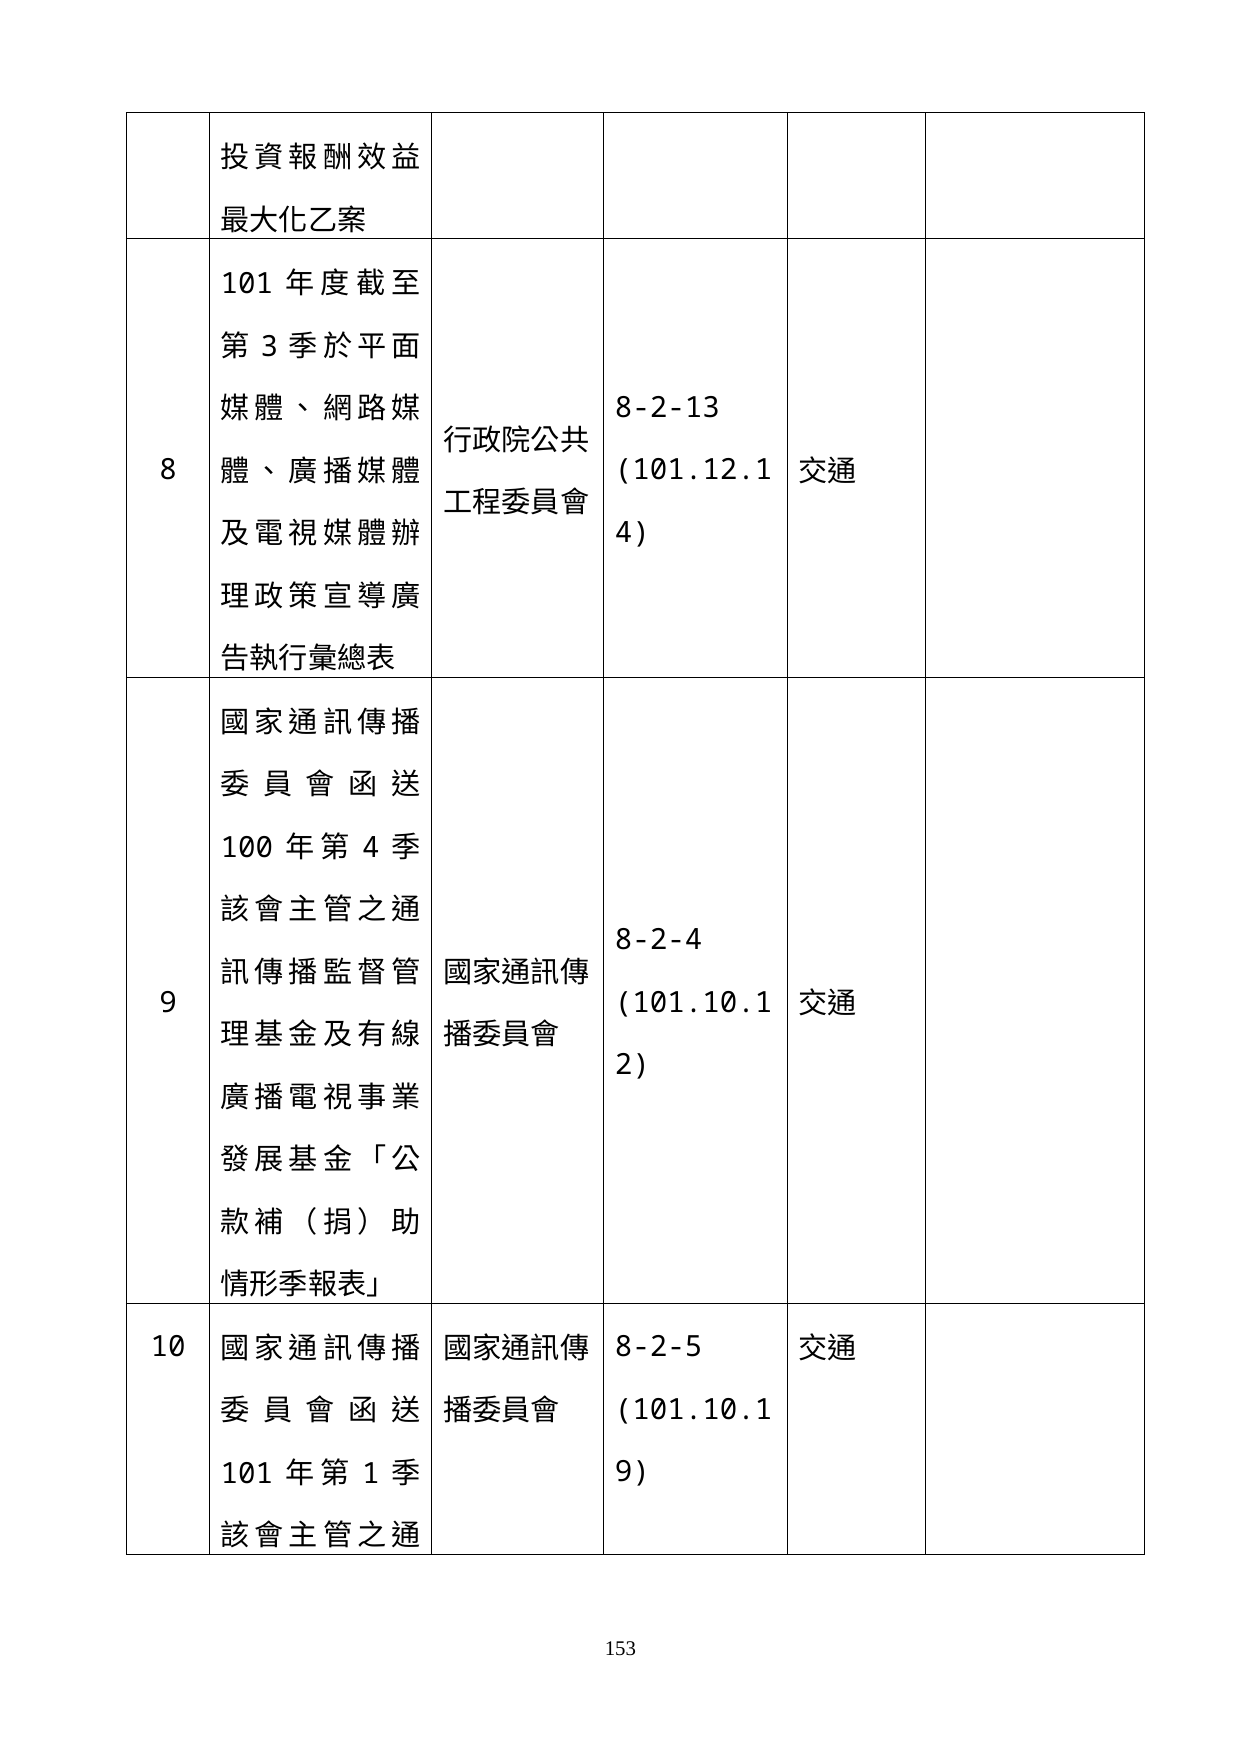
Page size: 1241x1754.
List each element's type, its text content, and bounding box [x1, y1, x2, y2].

table_cell 行政院公共工程委員會 [432, 239, 603, 677]
table_cell 101年度截至第3季於平面媒體、網路媒體、廣播媒體及電視媒體辦理政策宣導廣告執行彙總表 [210, 239, 431, 677]
table_cell 交通 [788, 239, 925, 677]
table_cell 8-2-13 (101.12.14) [604, 239, 787, 677]
table_cell [604, 113, 787, 238]
table_cell [926, 113, 1144, 238]
table_cell [926, 239, 1144, 677]
table_cell 9 [127, 678, 209, 1303]
table_cell [788, 113, 925, 238]
table_cell [127, 113, 209, 238]
table_cell 國家通訊傳播委員會 [432, 1304, 603, 1554]
table_cell 8-2-5 (101.10.19) [604, 1304, 787, 1554]
table_cell 國家通訊傳播委員會 [432, 678, 603, 1303]
table_cell 交通 [788, 678, 925, 1303]
table_cell 8-2-4 (101.10.12) [604, 678, 787, 1303]
table_cell 交通 [788, 1304, 925, 1554]
table_cell 投資報酬效益最大化乙案 [210, 113, 431, 238]
table_cell 國家通訊傳播委員會函送100年第4季該會主管之通訊傳播監督管理基金及有線廣播電視事業發展基金「公款補（捐）助情形季報表」 [210, 678, 431, 1303]
table_cell [926, 1304, 1144, 1554]
table_cell 8 [127, 239, 209, 677]
table_cell 國家通訊傳播委員會函送101年第1季該會主管之通 [210, 1304, 431, 1554]
table_cell [432, 113, 603, 238]
table_cell [926, 678, 1144, 1303]
table_cell 10 [127, 1304, 209, 1554]
